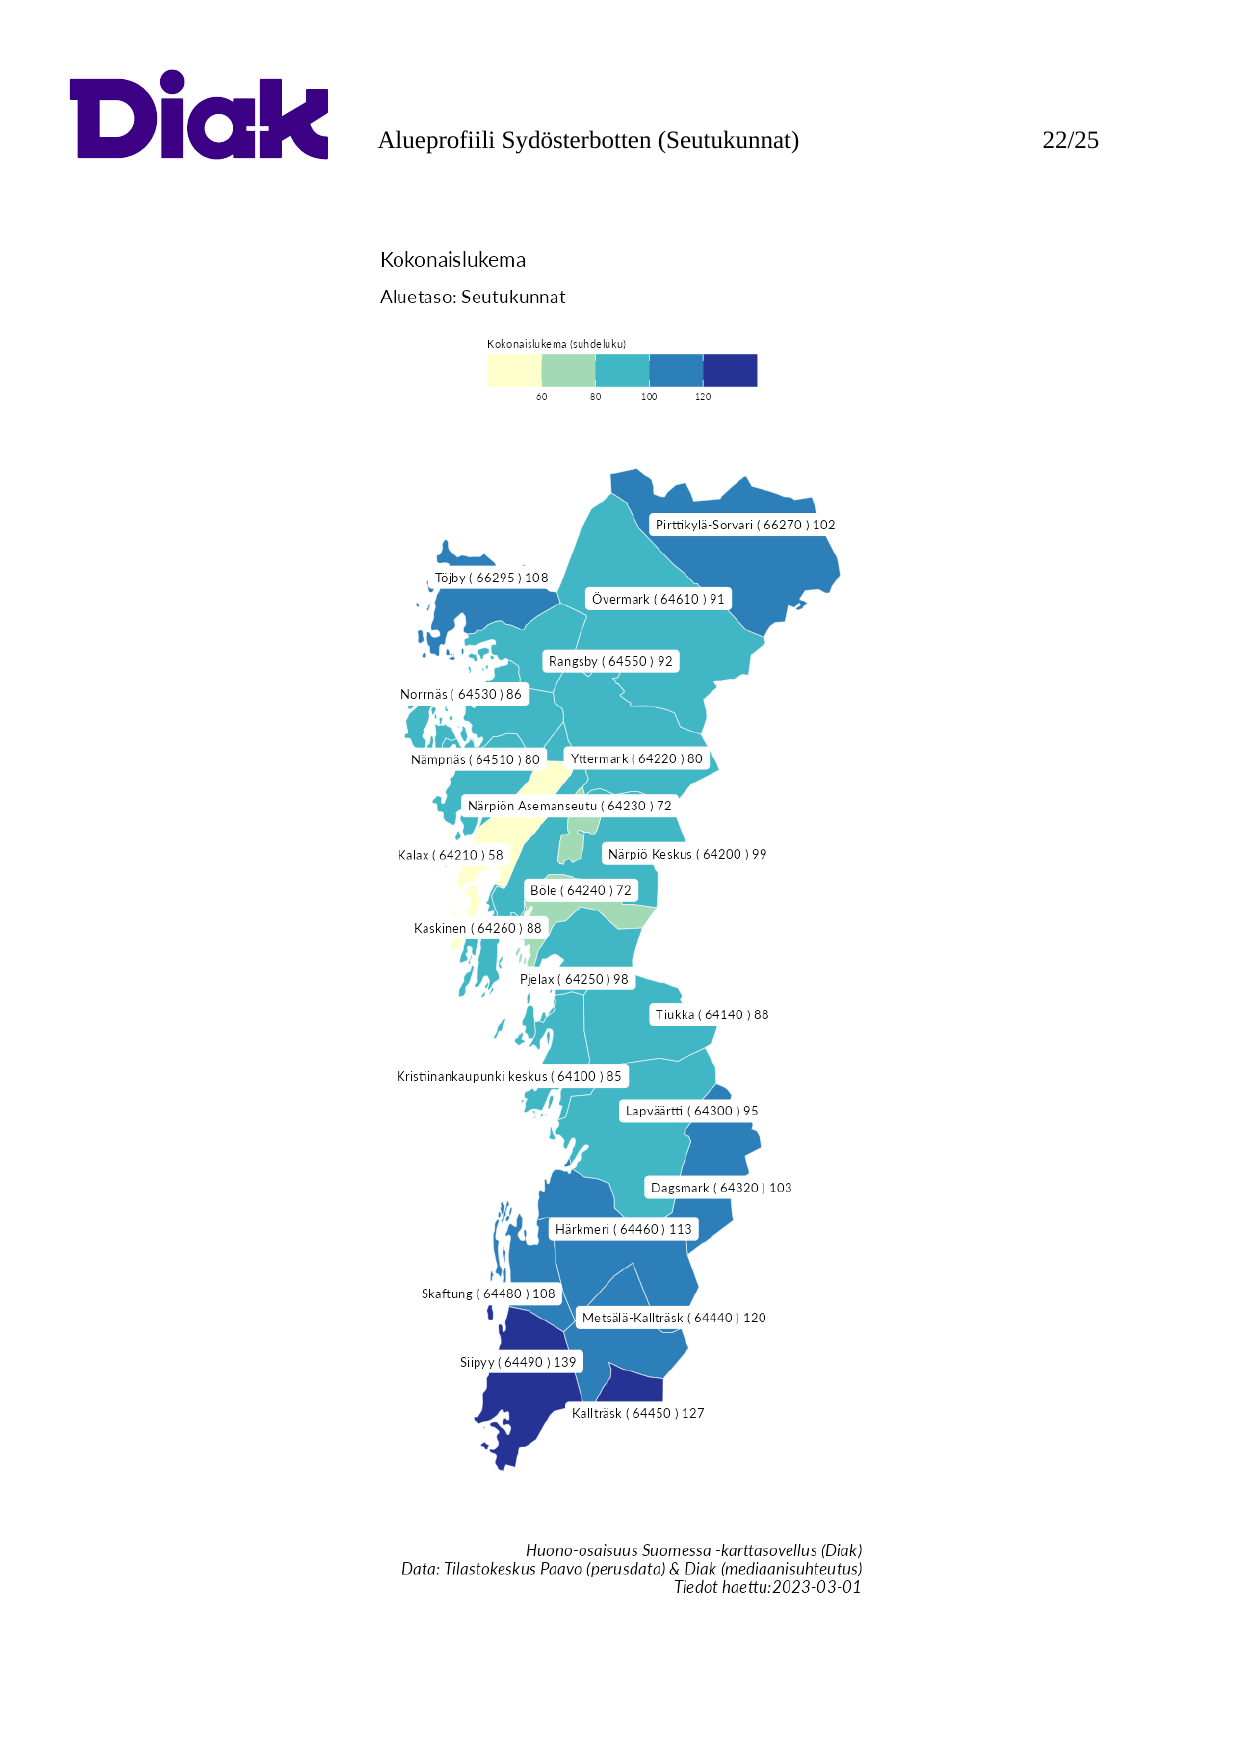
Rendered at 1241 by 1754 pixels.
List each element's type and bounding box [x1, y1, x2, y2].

picture [61, 196, 1179, 1651]
